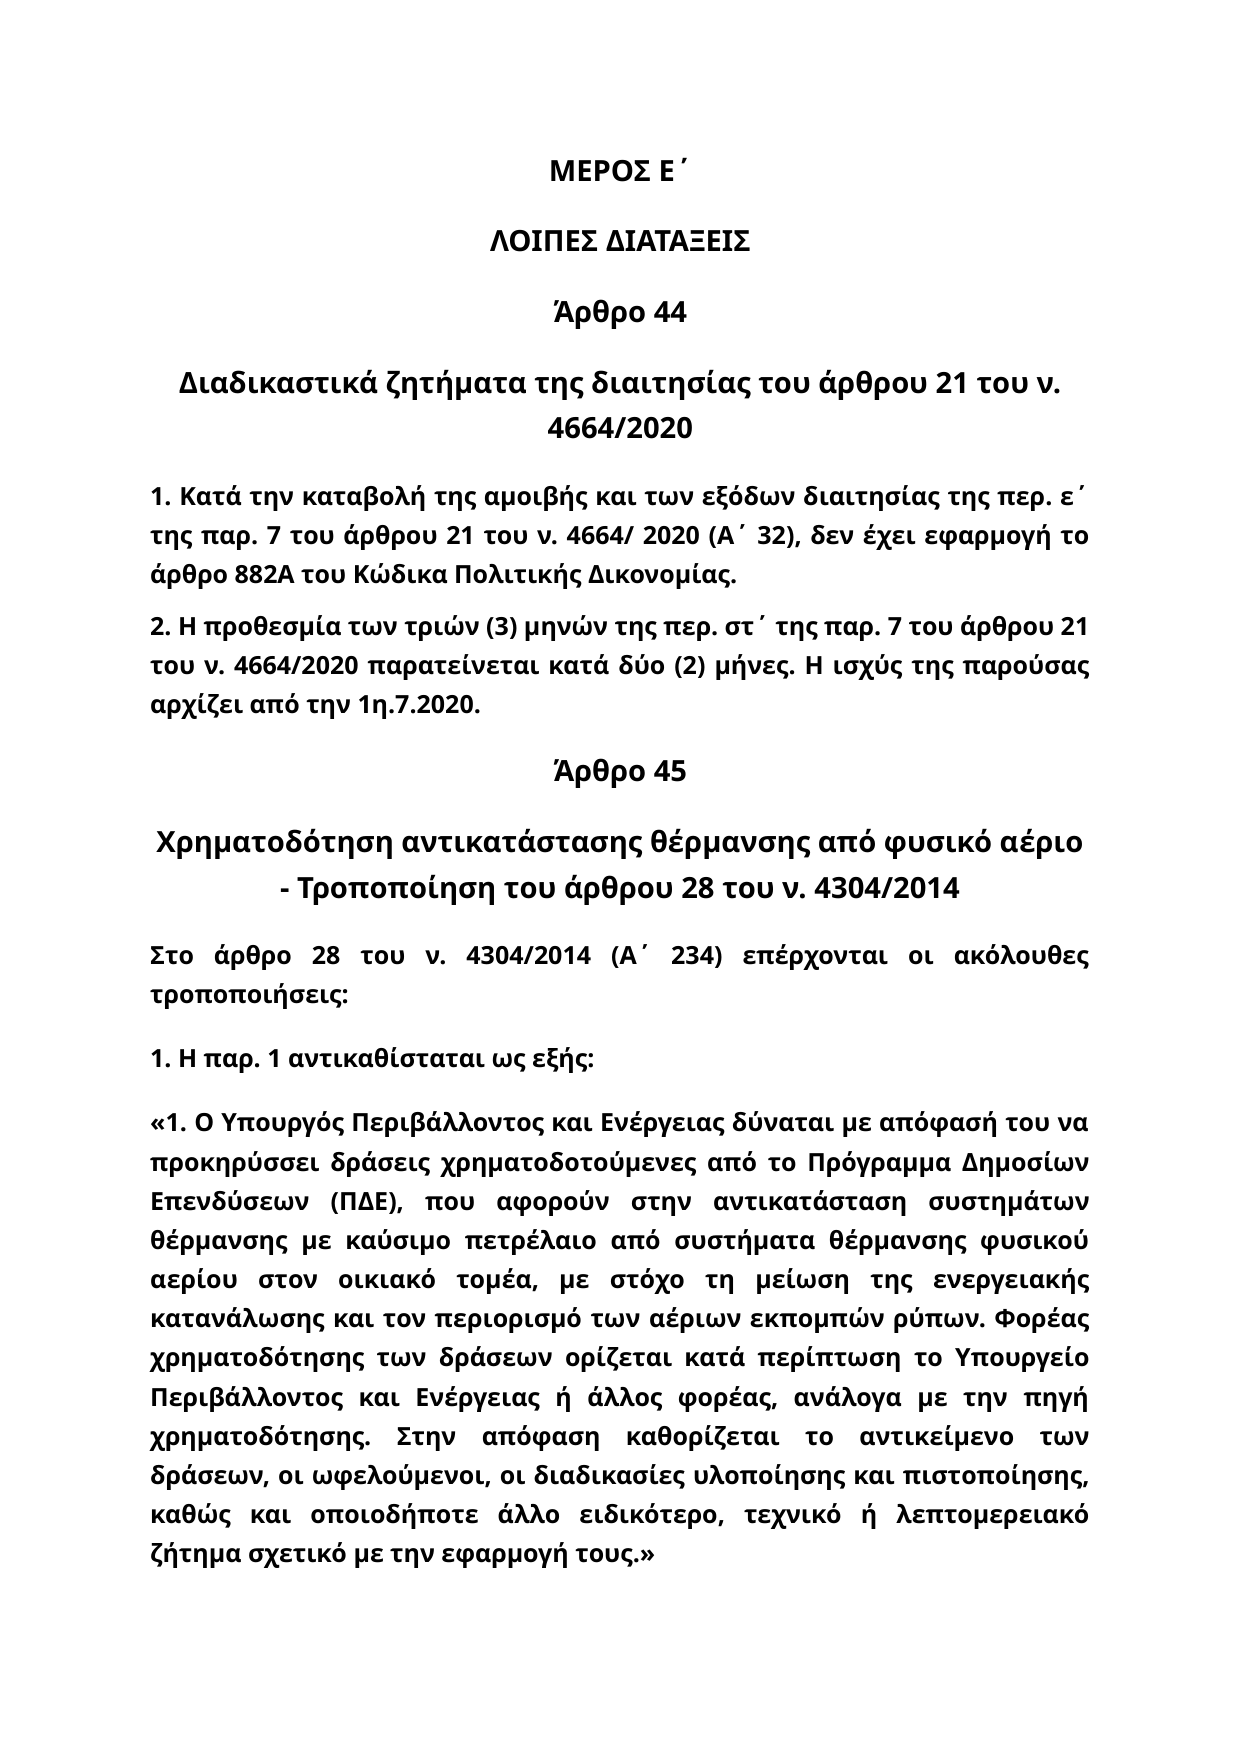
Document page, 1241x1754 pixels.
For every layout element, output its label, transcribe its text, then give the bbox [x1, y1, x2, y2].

text 1. Η παρ. 1 αντικαθίσταται ως εξής: [150, 1041, 1090, 1075]
text 2. Η προθεσμία των τριών (3) μηνών της περ. στ΄ της παρ. 7 του άρθρου 21 του ν. 4664/2020 παρατείνεται κατά δύο (2) μήνες. Η ισχύς της παρούσας αρχίζει από την 1η.7.2020. [150, 608, 1090, 721]
text «1. Ο Υπουργός Περιβάλλοντος και Ενέργειας δύναται με απόφασή του να προκηρύσσει δράσεις χρηματοδοτούμενες από το Πρόγραμμα Δημοσίων Επενδύσεων (ΠΔΕ), που αφορούν στην αντικατάσταση συστημάτων θέρμανσης με καύσιμο πετρέλαιο από συστήματα θέρμανσης φυσικού αερίου στον οικιακό τομέα, με στόχο τη μείωση της ενεργειακής κατανάλωσης και τον περιορισμό των αέριων εκπομπών ρύπων. Φορέας χρηματοδότησης των δράσεων ορίζεται κατά περίπτωση το Υπουργείο Περιβάλλοντος και Ενέργειας ή άλλος φορέας, ανάλογα με την πηγή χρηματοδότησης. Στην απόφαση καθορίζεται το αντικείμενο των δράσεων, οι ωφελούμενοι, οι διαδικασίες υλοποίησης και πιστοποίησης, καθώς και οποιοδήποτε άλλο ειδικότερο, τεχνικό ή λεπτομερειακό ζήτημα σχετικό με την εφαρμογή τους.» [150, 1105, 1090, 1570]
subtitle ΛΟΙΠΕΣ ΔΙΑΤΑΞΕΙΣ [150, 221, 1090, 260]
subtitle Άρθρο 44 [150, 291, 1090, 331]
subtitle ΜΕΡΟΣ Ε΄ [150, 150, 1090, 190]
text Στο άρθρο 28 του ν. 4304/2014 (Α΄ 234) επέρχονται οι ακόλουθες τροποποιήσεις: [150, 937, 1090, 1011]
subtitle Άρθρο 45 [150, 751, 1090, 790]
subtitle Χρηματοδότηση αντικατάστασης θέρμανσης από φυσικό αέριο - Τροποποίηση του άρθρου 28 του ν. 4304/2014 [150, 821, 1090, 907]
subtitle Διαδικαστικά ζητήματα της διαιτησίας του άρθρου 21 του ν. 4664/2020 [150, 362, 1090, 447]
text 1. Κατά την καταβολή της αμοιβής και των εξόδων διαιτησίας της περ. ε΄ της παρ. 7 του άρθρου 21 του ν. 4664/ 2020 (Α΄ 32), δεν έχει εφαρμογή το άρθρο 882Α του Κώδικα Πολιτικής Δικονομίας. [150, 478, 1090, 591]
